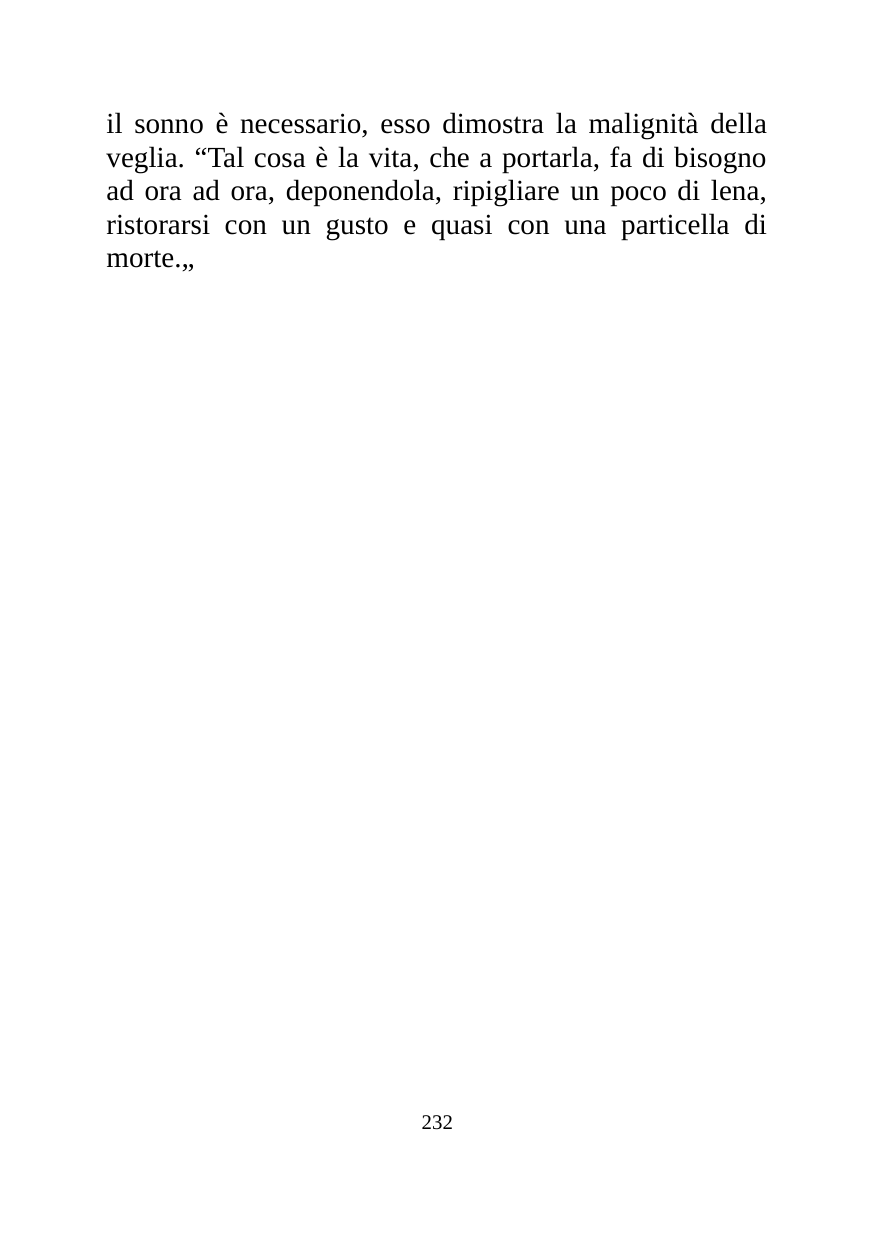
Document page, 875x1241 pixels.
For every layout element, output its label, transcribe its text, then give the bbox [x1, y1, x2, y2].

text il sonno è necessario, esso dimostra la malignità della veglia. “Tal cosa è la vita, che a portarla, fa di bisogno ad ora ad ora, deponendola, ripigliare un poco di lena, ristorarsi con un gusto e quasi con una particella di morte.„ [106, 106, 768, 274]
